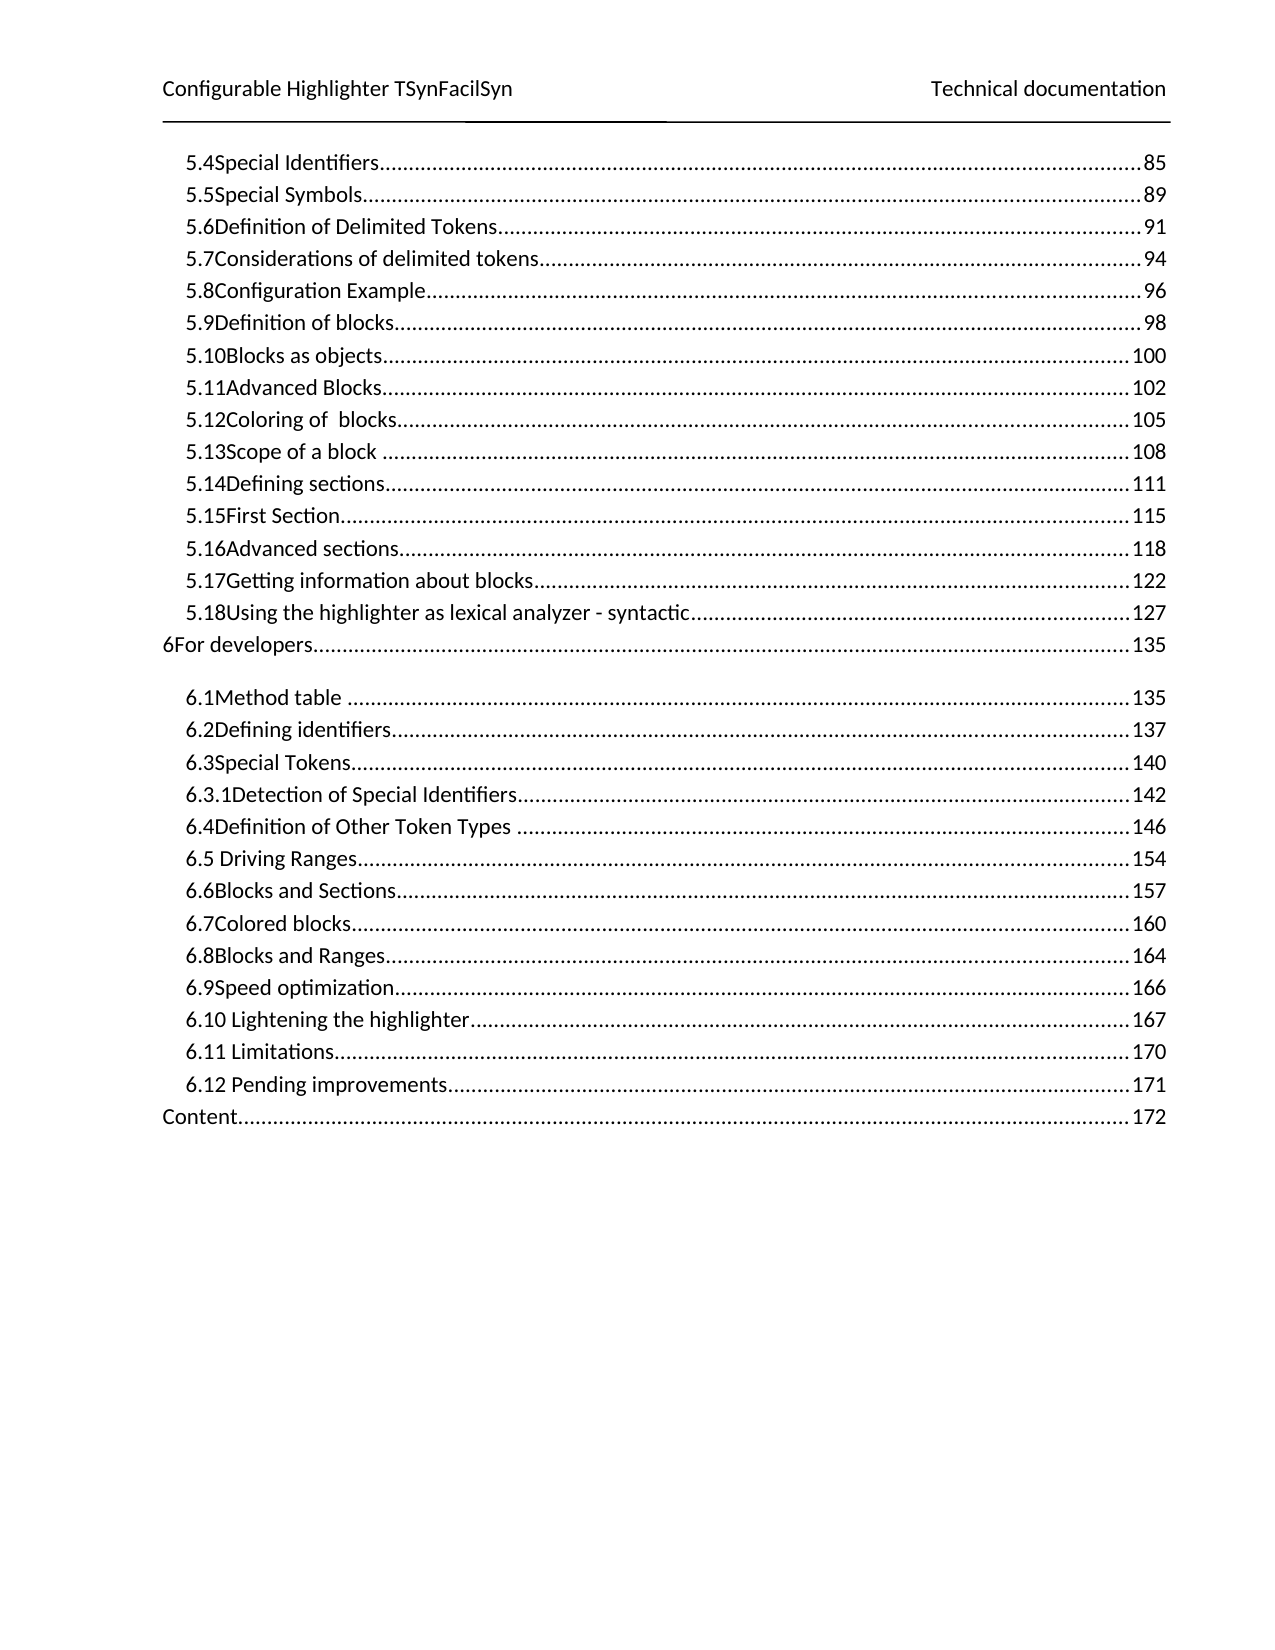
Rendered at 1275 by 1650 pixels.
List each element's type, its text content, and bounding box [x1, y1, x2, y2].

text 6.3.1Detection of Special Identifiers 142 [185, 780, 1167, 808]
text 5.18Using the highlighter as lexical analyzer - syntactic 127 [185, 598, 1167, 626]
text 6.2Defining identifiers 137 [185, 716, 1167, 744]
text 5.11Advanced Blocks 102 [185, 373, 1167, 401]
text 6.4Definition of Other Token Types 146 [185, 812, 1167, 840]
text 5.4Special Identifiers 85 [185, 148, 1167, 176]
text 5.5Special Symbols 89 [185, 180, 1167, 208]
text 5.10Blocks as objects 100 [185, 341, 1167, 369]
text 6.12 Pending improvements 171 [185, 1070, 1167, 1098]
text 5.6Definition of Delimited Tokens 91 [185, 212, 1167, 240]
text 6.3Special Tokens 140 [185, 748, 1167, 776]
text 6.9Speed ​​optimization 166 [185, 973, 1167, 1001]
text 5.9Definition of blocks 98 [185, 308, 1167, 337]
text 6.6Blocks and Sections 157 [185, 877, 1167, 904]
text 5.13Scope of a block 108 [185, 437, 1167, 465]
text 5.16Advanced sections 118 [185, 534, 1167, 562]
text 6.5 Driving Ranges 154 [185, 844, 1167, 872]
text 6.7Colored blocks 160 [185, 909, 1167, 937]
text 5.15First Section 115 [185, 502, 1167, 530]
text 5.12Coloring of blocks 105 [185, 405, 1167, 433]
text 6.1Method table 135 [185, 683, 1167, 711]
text 6.10 Lightening the highlighter 167 [185, 1005, 1167, 1033]
text Content 172 [162, 1102, 1167, 1130]
text 5.17Getting information about blocks 122 [185, 566, 1167, 594]
text 5.8Configuration Example 96 [185, 276, 1167, 304]
text 5.14Defining sections 111 [185, 469, 1167, 497]
text 5.7Considerations of delimited tokens 94 [185, 244, 1167, 272]
text 6.11 Limitations 170 [185, 1037, 1167, 1066]
text 6For developers 135 [162, 630, 1167, 658]
text 6.8Blocks and Ranges 164 [185, 941, 1167, 969]
